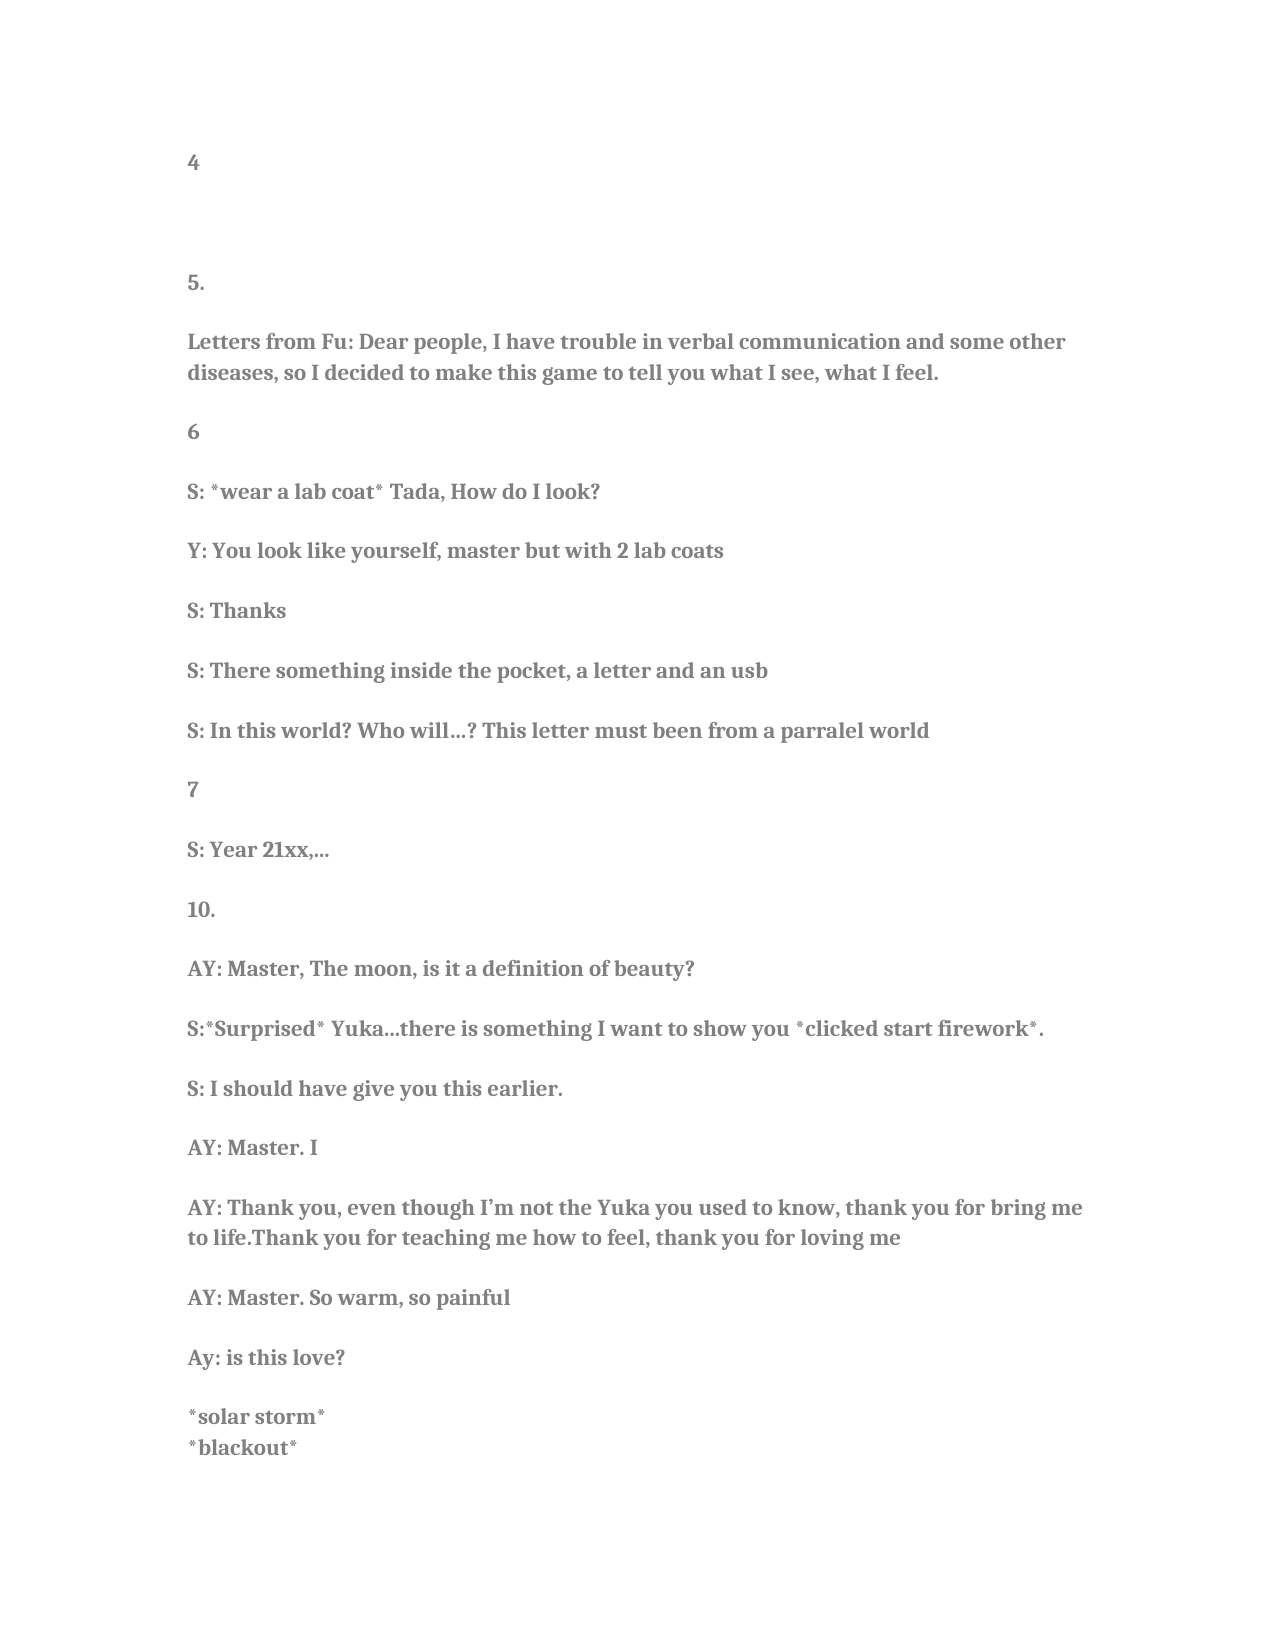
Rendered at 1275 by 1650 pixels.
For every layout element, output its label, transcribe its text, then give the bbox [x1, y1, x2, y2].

text AY: Thank you, even though I’m not the Yuka you used to know, thank you for bring me to life.Thank you for teaching me how to feel, thank you for loving me [187, 1195, 1087, 1251]
text Ay: is this love? [187, 1344, 1087, 1371]
text S:*Surprised* Yuka...there is something I want to show you *clicked start firework*. [187, 1016, 1087, 1042]
text S: Year 21xx,... [187, 837, 1087, 863]
text AY: Master. I [187, 1135, 1087, 1162]
text 7 [187, 777, 1087, 803]
text 6 [187, 419, 1087, 445]
text S: In this world? Who will…? This letter must been from a parralel world [187, 717, 1087, 744]
text Letters from Fu: Dear people, I have trouble in verbal communication and some other diseases, so I decided to make this game to tell you what I see, what I feel. [187, 329, 1087, 386]
text S: I should have give you this earlier. [187, 1076, 1087, 1102]
text AY: Master. So warm, so painful [187, 1285, 1087, 1311]
text S: There something inside the pocket, a letter and an usb [187, 658, 1087, 684]
text 5. [187, 269, 1087, 296]
text Y: You look like yourself, master but with 2 lab coats [187, 538, 1087, 565]
text S: Thanks [187, 598, 1087, 624]
text *solar storm* *blackout* [187, 1404, 1087, 1461]
text S: *wear a lab coat* Tada, How do I look? [187, 479, 1087, 505]
text 4 [187, 150, 1087, 176]
text AY: Master, The moon, is it a definition of beauty? [187, 956, 1087, 982]
text 10. [187, 896, 1087, 923]
